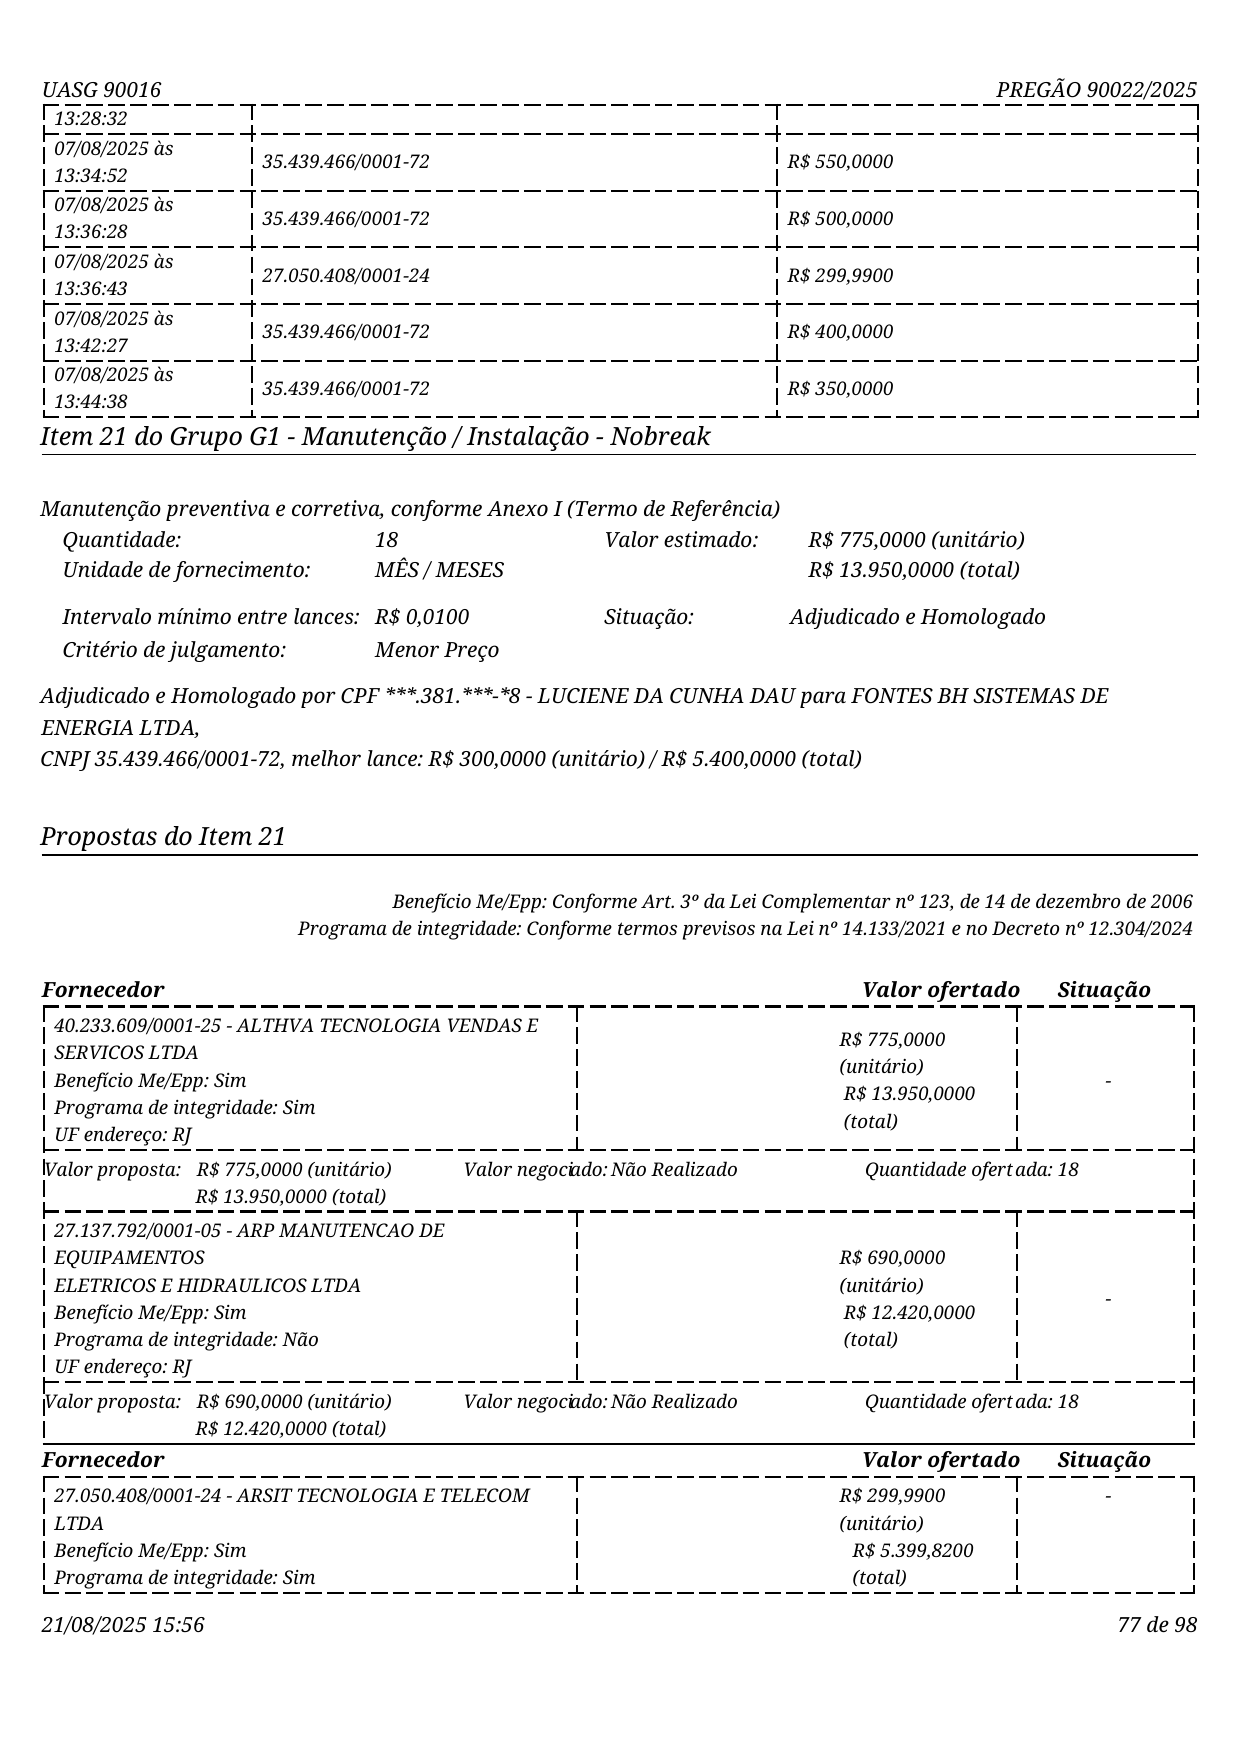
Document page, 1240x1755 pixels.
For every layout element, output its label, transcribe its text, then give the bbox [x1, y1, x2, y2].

table_cell ada: 18 [1017, 1149, 1101, 1210]
text Fornecedor Valor ofertado Situação [42, 975, 1200, 1003]
table_cell ada: 18 [1017, 1381, 1101, 1443]
table_cell [1101, 1149, 1194, 1210]
table_cell 07/08/2025 às 13:34:52 [44, 133, 252, 189]
table_cell R$ 550,0000 [777, 133, 1198, 189]
table_cell Quantidade ofert [839, 1381, 1017, 1443]
table_header 40.233.609/0001-25 - ALTHVA TECNOLOGIA VENDAS E SERVICOS LTDA Benefício Me/Epp: Sim Programa de integridade: Sim UF endereço: RJ [44, 1005, 577, 1149]
text Item 21 do Grupo G1 - Manutenção / Instalação - Nobreak [40, 418, 1200, 452]
table_cell 35.439.466/0001-72 [252, 303, 777, 359]
table_header [1017, 1005, 1101, 1149]
table_cell - [1101, 1210, 1194, 1381]
table_cell 07/08/2025 às 13:36:28 [44, 190, 252, 246]
table_header 13:28:32 [44, 104, 252, 133]
table_cell Valor proposta: R$ 690,0000 (unitário) Valor negoci R$ 12.420,0000 (total) [44, 1381, 577, 1443]
table_cell Unidade de fornecimento: [63, 555, 375, 602]
table_cell [577, 1210, 839, 1381]
table_header R$ 775,0000 (unitário) R$ 13.950,0000 (total) [839, 1005, 1017, 1149]
table_cell ado: Não Realizado [577, 1381, 839, 1443]
text Programa de integridade: Conforme termos previsos na Lei nº 14.133/2021 e no Decreto nº 12.304/2024 [42, 916, 1195, 941]
table_cell 35.439.466/0001-72 [252, 190, 777, 246]
table_cell R$ 400,0000 [777, 303, 1198, 359]
table_header [577, 1476, 839, 1592]
table_header [1017, 1476, 1101, 1592]
table_cell Menor Preço [375, 635, 604, 682]
table_header 27.050.408/0001-24 - ARSIT TECNOLOGIA E TELECOM LTDA Benefício Me/Epp: Sim Programa de integridade: Sim [44, 1476, 577, 1592]
table_cell Intervalo mínimo entre lances: [63, 602, 375, 635]
table_header R$ 775,0000 (unitário) [788, 525, 1048, 555]
text Benefício Me/Epp: Conforme Art. 3º da Lei Complementar nº 123, de 14 de dezembro de 2006 [42, 888, 1195, 913]
table_cell MÊS / MESES [375, 555, 604, 602]
table_cell Quantidade ofert [839, 1149, 1017, 1210]
text Adjudicado e Homologado por CPF ***.381.***-*8 - LUCIENE DA CUNHA DAU para FONTES BH SISTEMAS DE ENERGIA LTDA, [40, 682, 1200, 741]
table_cell Valor proposta: R$ 775,0000 (unitário) Valor negoci R$ 13.950,0000 (total) [44, 1149, 577, 1210]
table_cell Adjudicado e Homologado [788, 602, 1048, 635]
table_cell [1017, 1210, 1101, 1381]
table_header 18 [375, 525, 604, 555]
table_cell R$ 299,9900 [777, 246, 1198, 303]
text Fornecedor Valor ofertado Situação [42, 1445, 1200, 1473]
table_cell [604, 555, 787, 602]
table_cell 35.439.466/0001-72 [252, 360, 777, 416]
table_cell Critério de julgamento: [63, 635, 375, 682]
table_cell 07/08/2025 às 13:36:43 [44, 246, 252, 303]
table_cell Situação: [604, 602, 787, 635]
table_header Quantidade: [63, 525, 375, 555]
table_header [777, 104, 1198, 133]
table_cell 07/08/2025 às 13:42:27 [44, 303, 252, 359]
table_cell R$ 13.950,0000 (total) [788, 555, 1048, 602]
table_header [577, 1005, 839, 1149]
table_cell 35.439.466/0001-72 [252, 133, 777, 189]
text Propostas do Item 21 [40, 819, 1200, 853]
text CNPJ 35.439.466/0001-72, melhor lance: R$ 300,0000 (unitário) / R$ 5.400,0000 (total) [40, 744, 1200, 772]
table_header Valor estimado: [604, 525, 787, 555]
table_cell R$ 350,0000 [777, 360, 1198, 416]
table_cell [1101, 1381, 1194, 1443]
table_cell [604, 635, 787, 682]
table_cell R$ 0,0100 [375, 602, 604, 635]
table_cell 07/08/2025 às 13:44:38 [44, 360, 252, 416]
table_cell R$ 690,0000 (unitário) R$ 12.420,0000 (total) [839, 1210, 1017, 1381]
table_cell 27.050.408/0001-24 [252, 246, 777, 303]
table_cell R$ 500,0000 [777, 190, 1198, 246]
table_header - [1101, 1476, 1194, 1592]
table_cell 27.137.792/0001-05 - ARP MANUTENCAO DE EQUIPAMENTOS ELETRICOS E HIDRAULICOS LTDA Benefício Me/Epp: Sim Programa de integridade: Não UF endereço: RJ [44, 1210, 577, 1381]
table_header R$ 299,9900 (unitário) R$ 5.399,8200 (total) [839, 1476, 1017, 1592]
table_header - [1101, 1005, 1194, 1149]
table_header [252, 104, 777, 133]
text Manutenção preventiva e corretiva, conforme Anexo I (Termo de Referência) [40, 494, 1200, 522]
table_cell [788, 635, 1048, 682]
table_cell ado: Não Realizado [577, 1149, 839, 1210]
